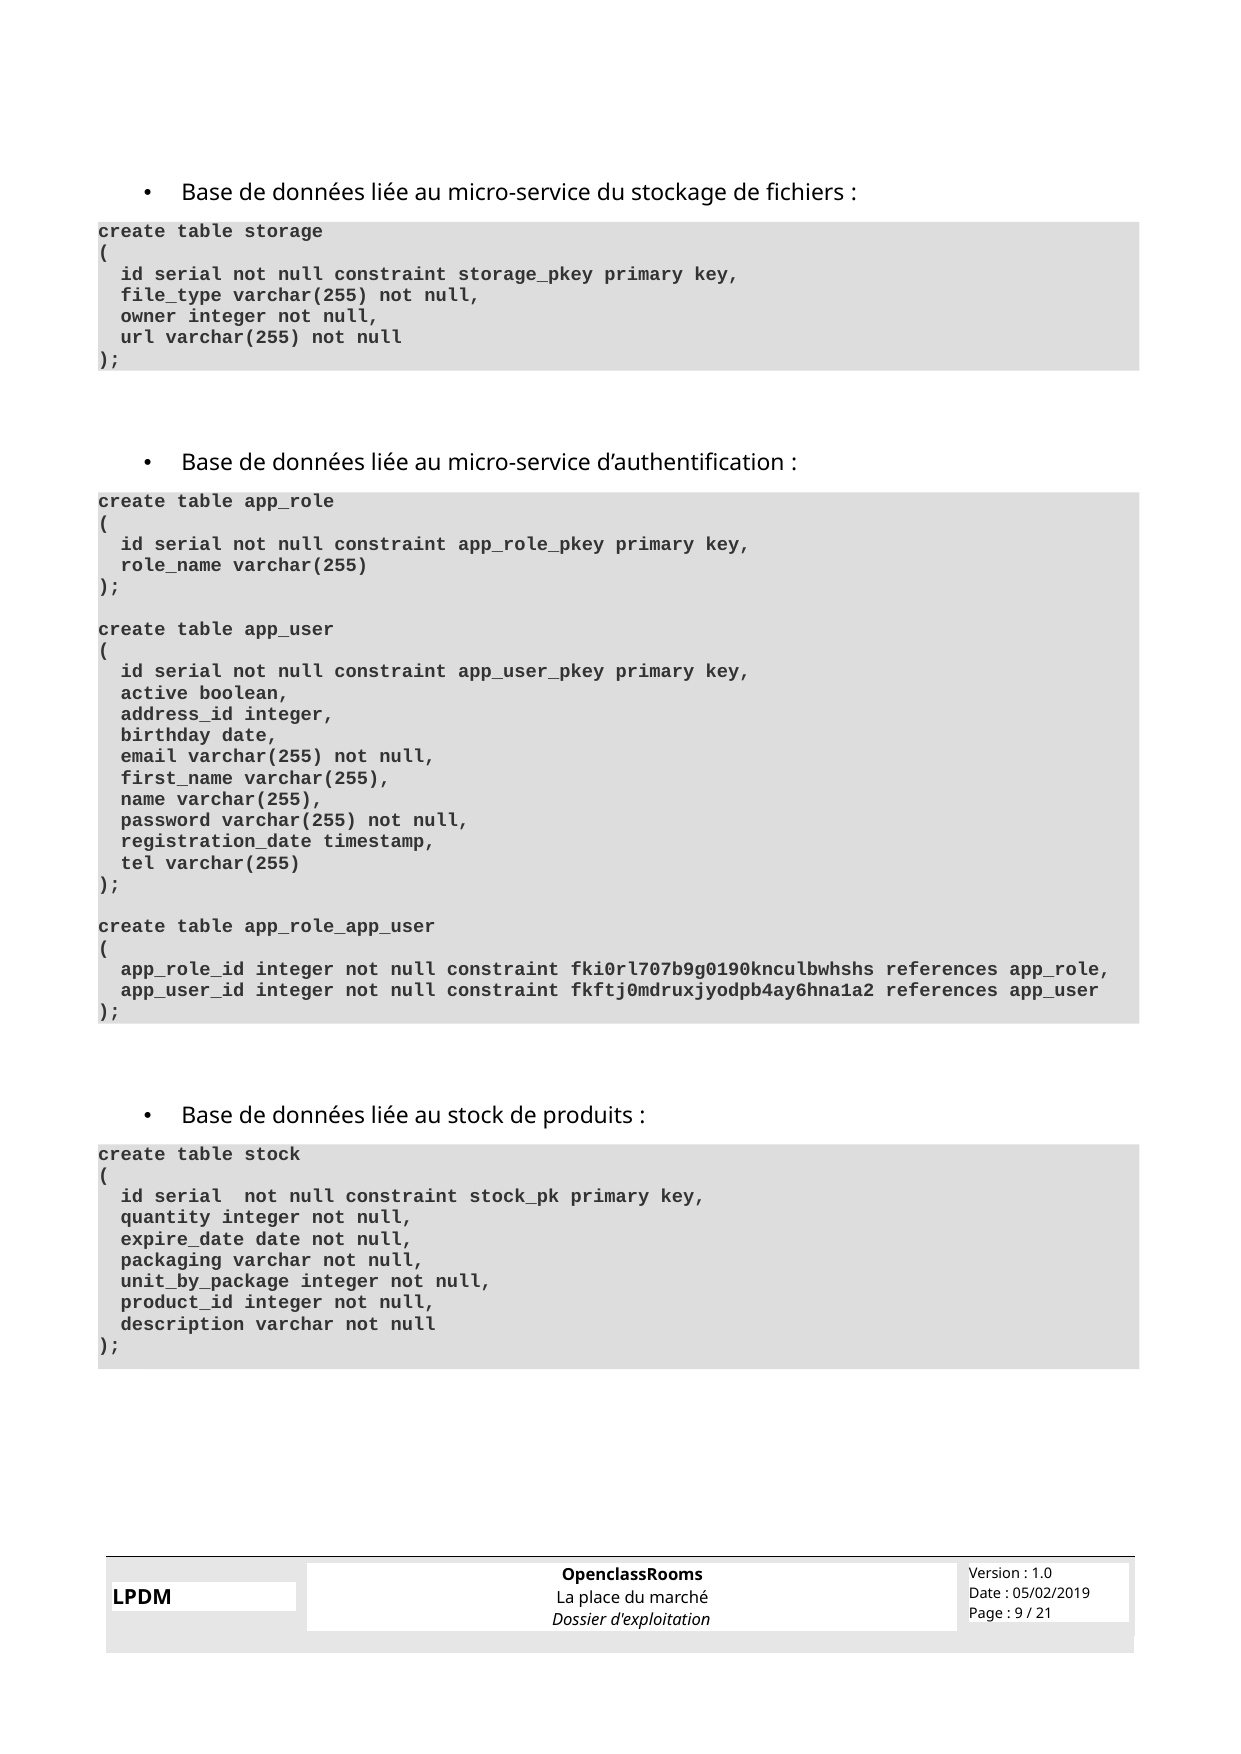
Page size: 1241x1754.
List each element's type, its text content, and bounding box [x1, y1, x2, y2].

list [144, 371, 1134, 433]
list [144, 100, 1134, 163]
list Base de données liée au micro-service d’authentification : [144, 446, 1134, 492]
list [144, 1024, 1134, 1086]
list [144, 1370, 1134, 1401]
list Base de données liée au micro-service du stockage de fichiers : [144, 175, 1134, 221]
list Base de données liée au stock de produits : [144, 1099, 1134, 1144]
